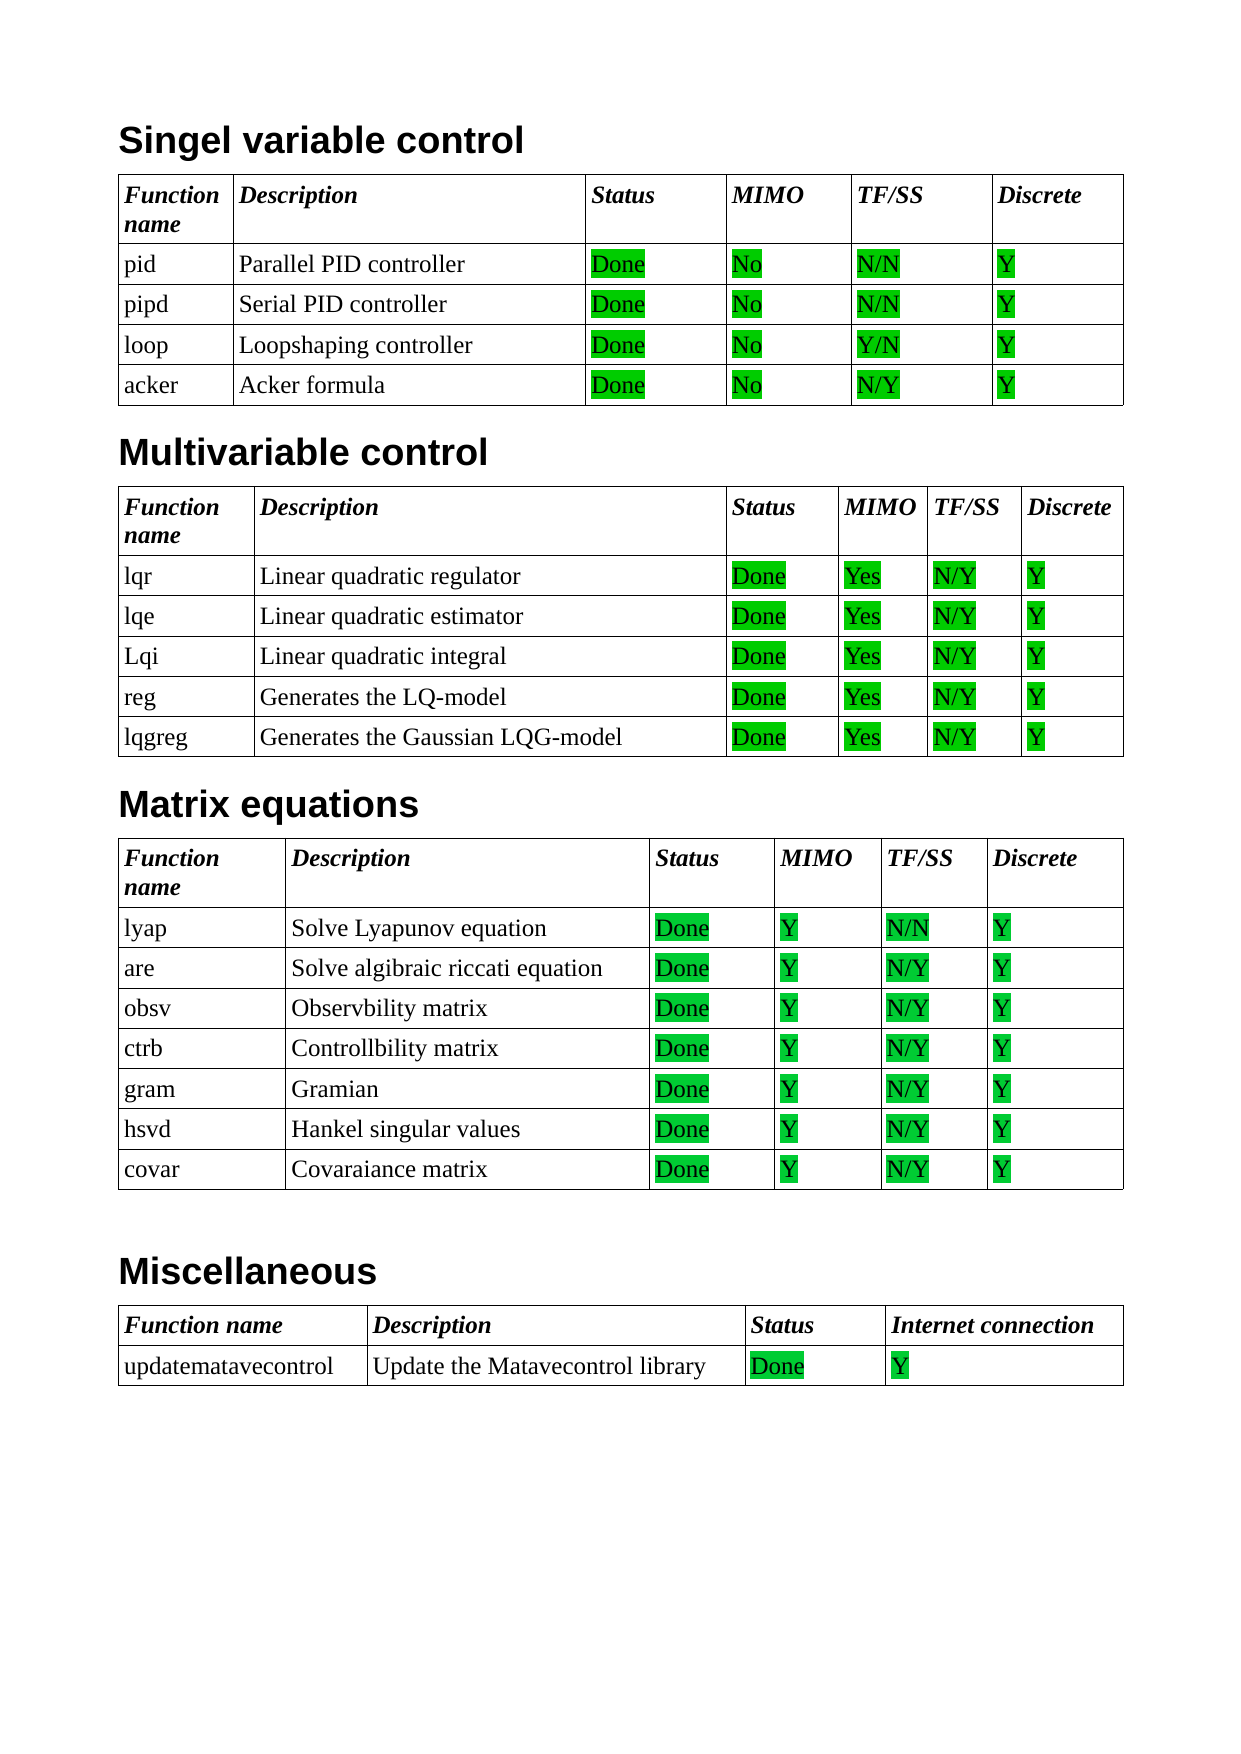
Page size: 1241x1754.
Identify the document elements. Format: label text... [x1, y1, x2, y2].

subtitle Singel variable control [118, 118, 1122, 162]
table_cell Done [586, 285, 726, 324]
table_header Status [586, 175, 726, 243]
table_header MIMO [727, 175, 851, 243]
table_cell Y [775, 1069, 881, 1108]
table_cell acker [119, 365, 233, 404]
table_cell lyap [119, 908, 285, 947]
table_cell Parallel PID controller [234, 244, 585, 284]
table_cell Y [988, 1109, 1123, 1149]
table_cell Y [988, 948, 1123, 987]
table_cell Solve algibraic riccati equation [286, 948, 649, 987]
table_cell Generates the LQ-model [255, 677, 726, 716]
table_cell N/N [852, 244, 992, 284]
table_cell Lqi [119, 637, 254, 676]
table_cell Y [993, 244, 1123, 284]
table_cell lqgreg [119, 717, 254, 756]
table_cell Y [775, 908, 881, 947]
table_cell Linear quadratic estimator [255, 596, 726, 636]
table_cell updatematavecontrol [119, 1346, 367, 1385]
table_cell Y [1022, 637, 1123, 676]
table_header Discrete [993, 175, 1123, 243]
table_cell Done [727, 596, 838, 636]
table_header Status [727, 487, 838, 555]
table_cell N/Y [928, 677, 1021, 716]
table_cell Done [650, 1150, 774, 1189]
table_header Function name [119, 175, 233, 243]
table_cell covar [119, 1150, 285, 1189]
table_cell Y [993, 365, 1123, 404]
table_cell Y [988, 908, 1123, 947]
table_cell Done [727, 717, 838, 756]
table_cell Done [650, 1109, 774, 1149]
table_cell Y [1022, 677, 1123, 716]
table_cell Done [727, 677, 838, 716]
table_cell Covaraiance matrix [286, 1150, 649, 1189]
table_cell Done [727, 556, 838, 595]
subtitle Miscellaneous [118, 1248, 1122, 1292]
table_cell N/Y [928, 556, 1021, 595]
table_cell Y [886, 1346, 1123, 1385]
table_cell Serial PID controller [234, 285, 585, 324]
table_cell N/Y [882, 1069, 987, 1108]
table_cell Done [586, 365, 726, 404]
table_cell obsv [119, 989, 285, 1028]
table_cell Y [1022, 596, 1123, 636]
table_header Description [255, 487, 726, 555]
table_cell Done [650, 989, 774, 1028]
table_cell N/Y [882, 1109, 987, 1149]
table_cell N/Y [882, 1150, 987, 1189]
table_cell Solve Lyapunov equation [286, 908, 649, 947]
table_cell Yes [839, 677, 927, 716]
table_cell Y [988, 1150, 1123, 1189]
table_cell Linear quadratic integral [255, 637, 726, 676]
table_cell Done [650, 1029, 774, 1068]
table_cell Y [988, 989, 1123, 1028]
table_cell N/Y [852, 365, 992, 404]
table_cell Done [650, 908, 774, 947]
subtitle Multivariable control [118, 430, 1122, 473]
table_cell Linear quadratic regulator [255, 556, 726, 595]
table_cell Y [1022, 717, 1123, 756]
table_cell Observbility matrix [286, 989, 649, 1028]
table_cell loop [119, 325, 233, 364]
table_cell hsvd [119, 1109, 285, 1149]
table_header TF/SS [852, 175, 992, 243]
table_cell N/Y [928, 596, 1021, 636]
table_header Description [368, 1306, 745, 1345]
table_cell N/Y [882, 1029, 987, 1068]
table_cell Acker formula [234, 365, 585, 404]
table_header Status [746, 1306, 885, 1345]
table_cell Yes [839, 717, 927, 756]
table_cell reg [119, 677, 254, 716]
table_cell Yes [839, 596, 927, 636]
table_cell Done [650, 1069, 774, 1108]
table_header Description [234, 175, 585, 243]
table_cell Done [650, 948, 774, 987]
table_cell N/Y [882, 989, 987, 1028]
table_header MIMO [775, 839, 881, 907]
table_cell Update the Matavecontrol library [368, 1346, 745, 1385]
table_header TF/SS [882, 839, 987, 907]
table_cell Done [586, 244, 726, 284]
table_cell pid [119, 244, 233, 284]
table_header MIMO [839, 487, 927, 555]
table_cell N/N [852, 285, 992, 324]
table_cell Done [746, 1346, 885, 1385]
table_cell ctrb [119, 1029, 285, 1068]
table_header Internet connection [886, 1306, 1123, 1345]
table_cell N/Y [928, 717, 1021, 756]
table_header Function name [119, 487, 254, 555]
table_cell Done [586, 325, 726, 364]
table_cell N/Y [882, 948, 987, 987]
table_cell N/N [882, 908, 987, 947]
table_cell Y [988, 1029, 1123, 1068]
table_cell pipd [119, 285, 233, 324]
table_cell No [727, 325, 851, 364]
table_cell Loopshaping controller [234, 325, 585, 364]
table_header Function name [119, 839, 285, 907]
table_cell lqe [119, 596, 254, 636]
table_cell Y [993, 285, 1123, 324]
table_cell Y [988, 1069, 1123, 1108]
table_cell No [727, 365, 851, 404]
table_cell Yes [839, 556, 927, 595]
table_cell No [727, 285, 851, 324]
table_cell N/Y [928, 637, 1021, 676]
table_cell Done [727, 637, 838, 676]
table_header Description [286, 839, 649, 907]
table_cell Gramian [286, 1069, 649, 1108]
table_cell Y [993, 325, 1123, 364]
table_cell Hankel singular values [286, 1109, 649, 1149]
table_cell gram [119, 1069, 285, 1108]
table_cell Y [1022, 556, 1123, 595]
table_cell are [119, 948, 285, 987]
table_header Function name [119, 1306, 367, 1345]
table_cell Yes [839, 637, 927, 676]
table_cell Y [775, 1109, 881, 1149]
table_cell Generates the Gaussian LQG-model [255, 717, 726, 756]
table_header Status [650, 839, 774, 907]
table_cell No [727, 244, 851, 284]
table_header TF/SS [928, 487, 1021, 555]
table_cell Y [775, 1029, 881, 1068]
table_cell Y [775, 1150, 881, 1189]
table_cell Y [775, 989, 881, 1028]
table_cell Controllbility matrix [286, 1029, 649, 1068]
table_header Discrete [988, 839, 1123, 907]
table_cell lqr [119, 556, 254, 595]
table_header Discrete [1022, 487, 1123, 555]
subtitle Matrix equations [118, 782, 1122, 825]
table_cell Y/N [852, 325, 992, 364]
table_cell Y [775, 948, 881, 987]
